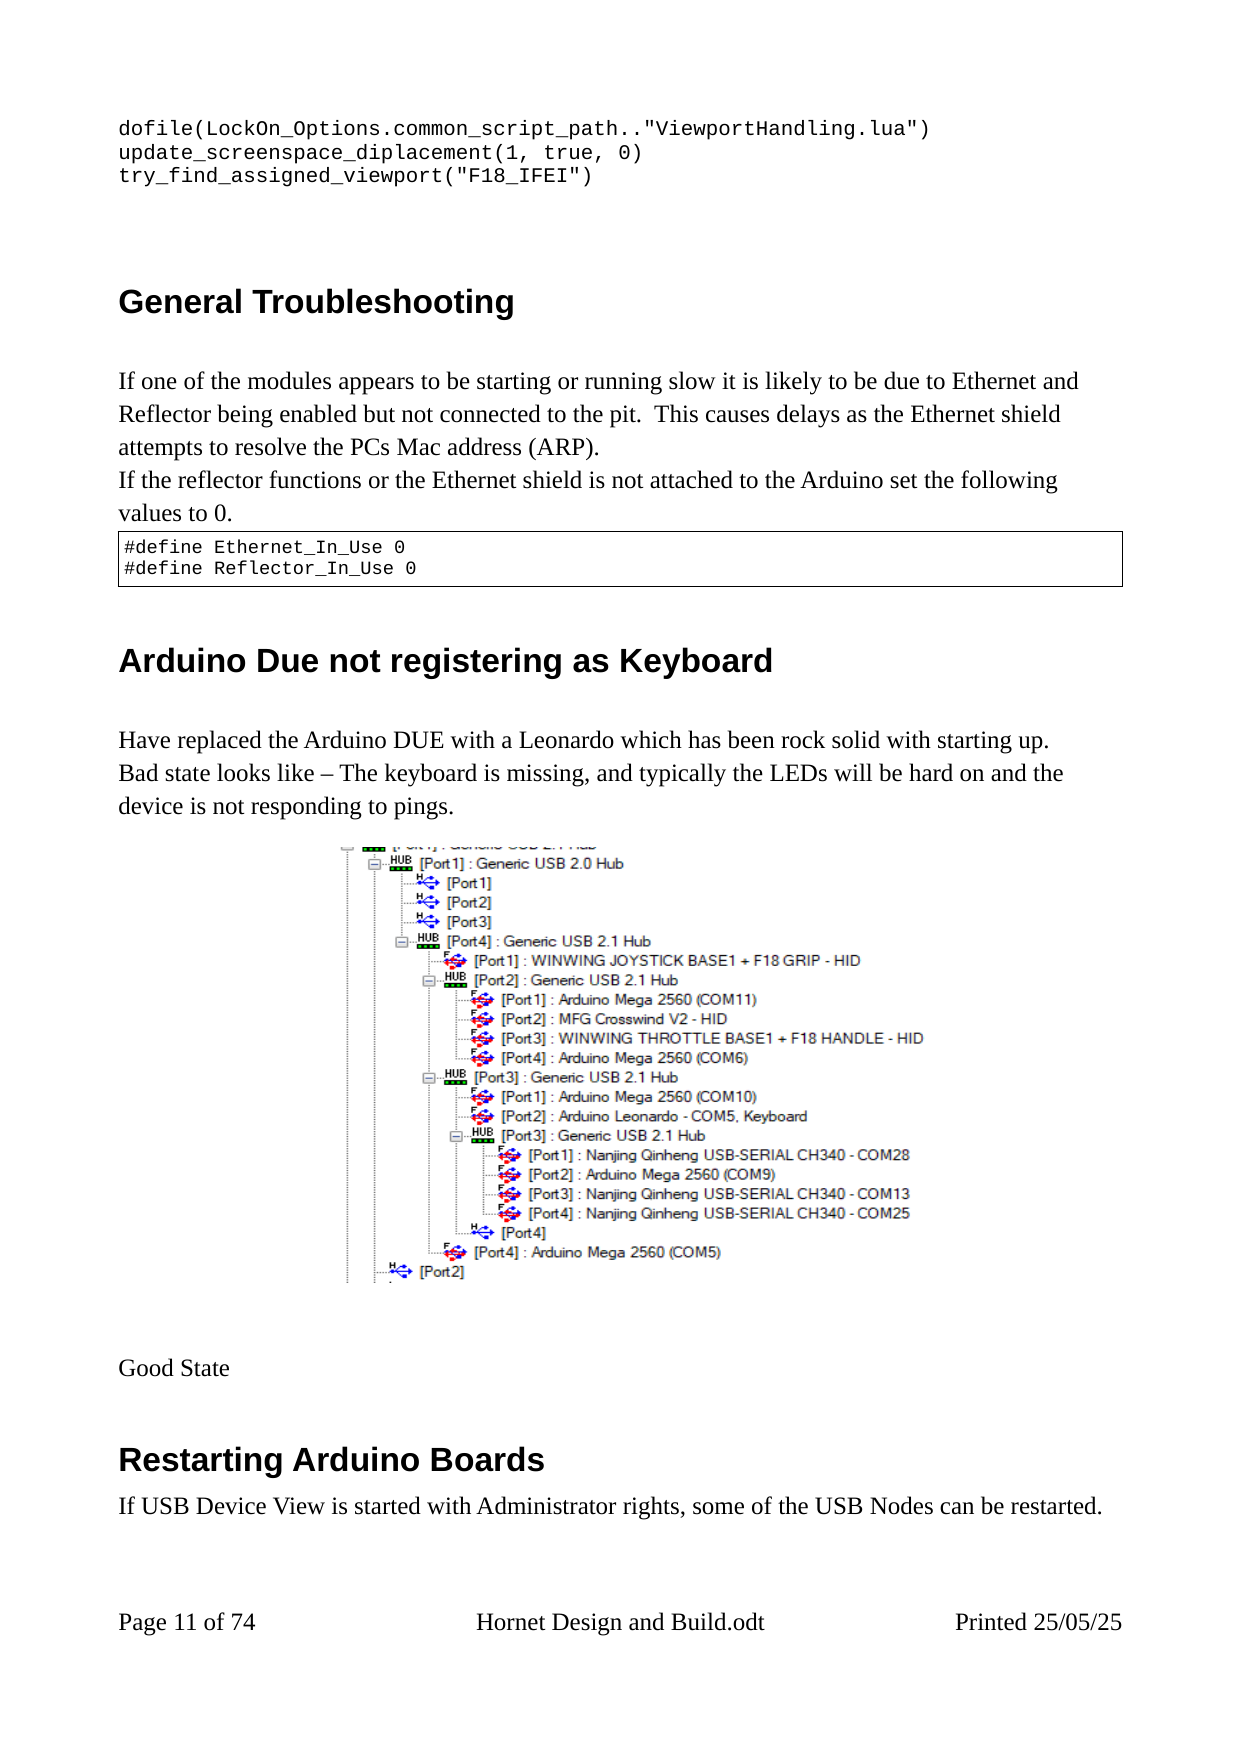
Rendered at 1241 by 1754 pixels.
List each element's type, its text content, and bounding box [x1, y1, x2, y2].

subtitle Restarting Arduino Boards [118, 1440, 1122, 1479]
text If the reflector functions or the Ethernet shield is not attached to the Arduino set the following values to 0. [118, 465, 1122, 527]
text If USB Device View is started with Administrator rights, some of the USB Nodes can be restarted. [118, 1491, 1122, 1520]
table_header #define Ethernet_In_Use 0 #define Reflector_In_Use 0 [119, 532, 1122, 586]
text update_screenspace_diplacement(1, true, 0) [118, 142, 1122, 165]
subtitle Arduino Due not registering as Keyboard [118, 641, 1122, 680]
text dofile(LockOn_Options.common_script_path.."ViewportHandling.lua") [118, 118, 1122, 142]
subtitle General Troubleshooting [118, 282, 1122, 321]
text Good State [118, 1353, 1122, 1382]
text Have replaced the Arduino DUE with a Leonardo which has been rock solid with starting up. [118, 725, 1122, 754]
text If one of the modules appears to be starting or running slow it is likely to be due to Ethernet and Reflector being enabled but not connected to the pit. This causes delays as the Ethernet shield attempts to resolve the PCs Mac address (ARP). [118, 366, 1122, 461]
picture [311, 847, 986, 1283]
text Bad state looks like – The keyboard is missing, and typically the LEDs will be hard on and the device is not responding to pings. [118, 758, 1122, 820]
text try_find_assigned_viewport("F18_IFEI") [118, 165, 1122, 189]
